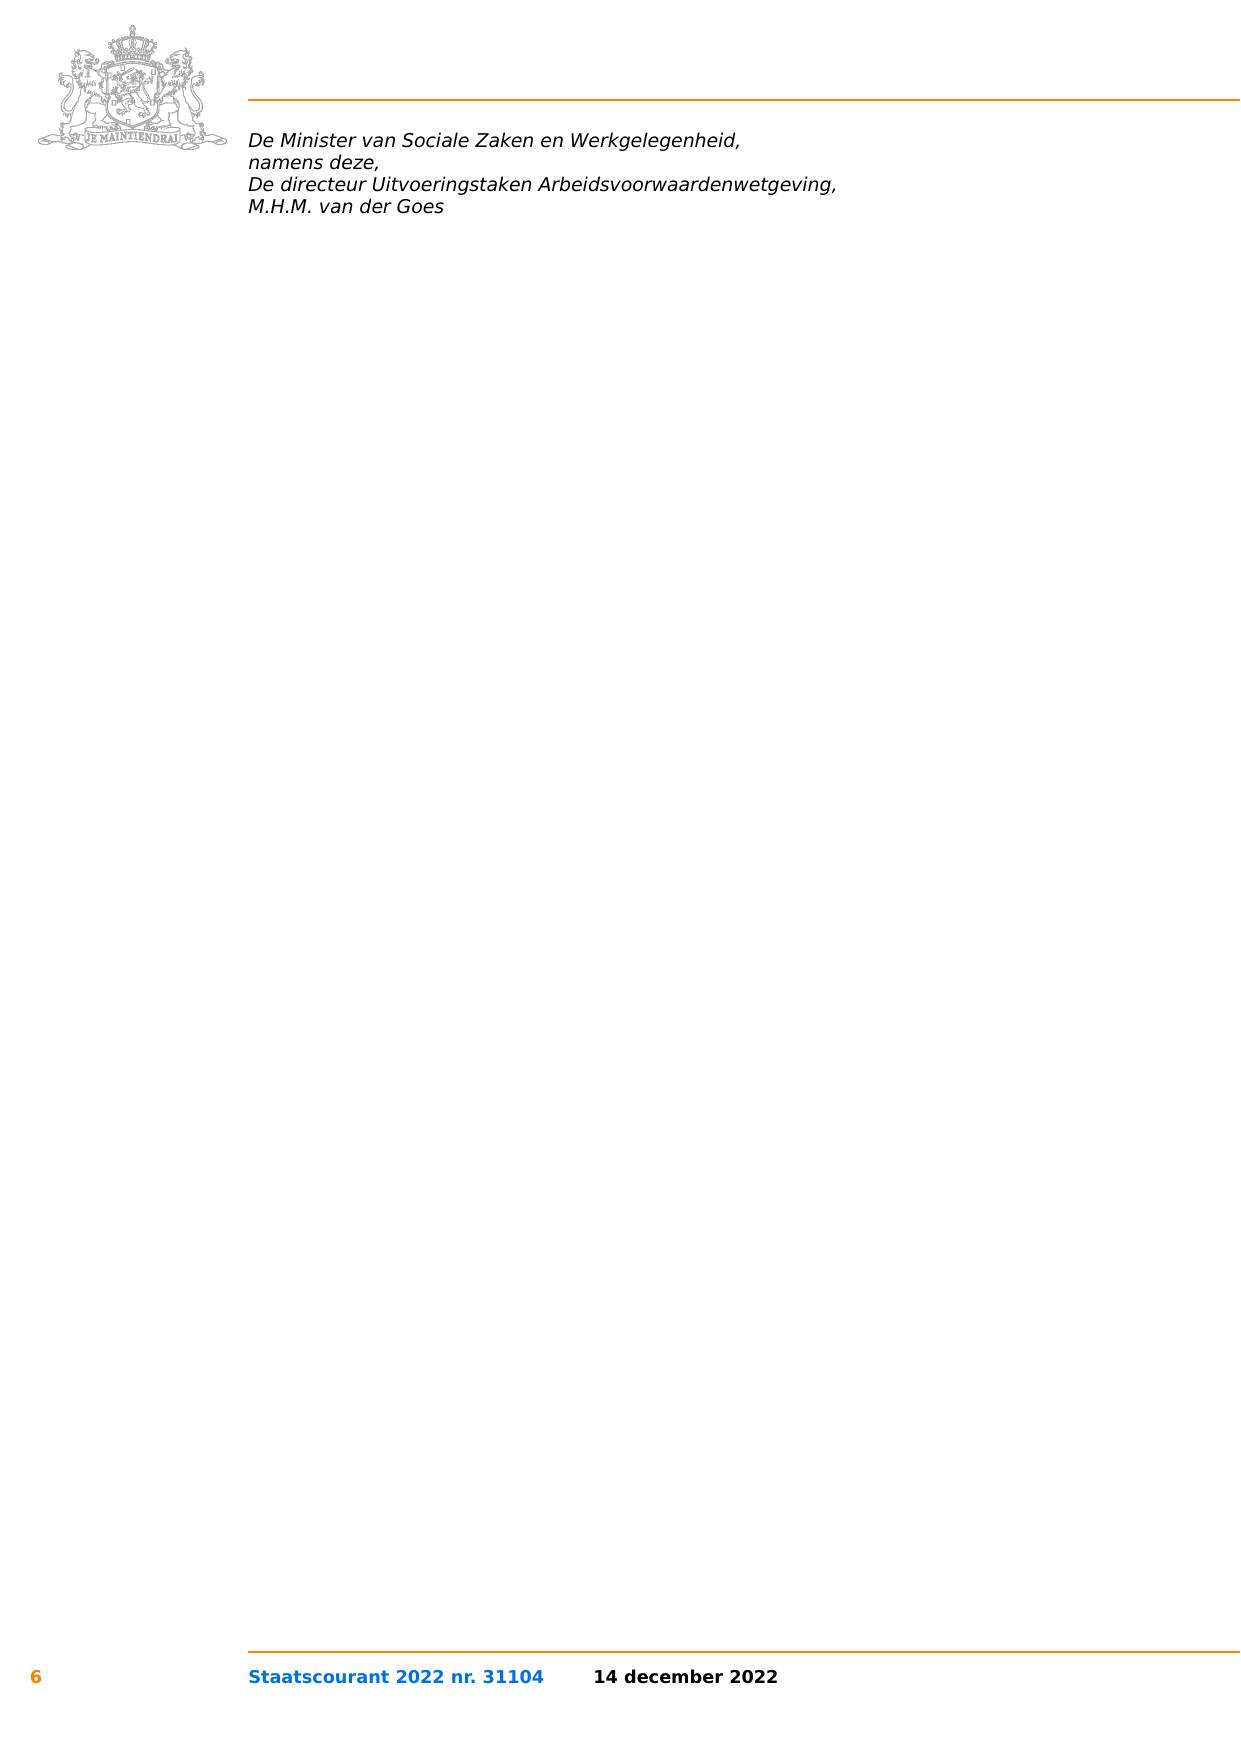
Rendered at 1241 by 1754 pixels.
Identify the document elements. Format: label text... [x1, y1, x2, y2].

picture [38, 25, 227, 150]
text De Minister van Sociale Zaken en Werkgelegenheid, namens deze, De directeur Uitvoeringstaken Arbeidsvoorwaardenwetgeving, M.H.M. van der Goes [248, 130, 1163, 218]
